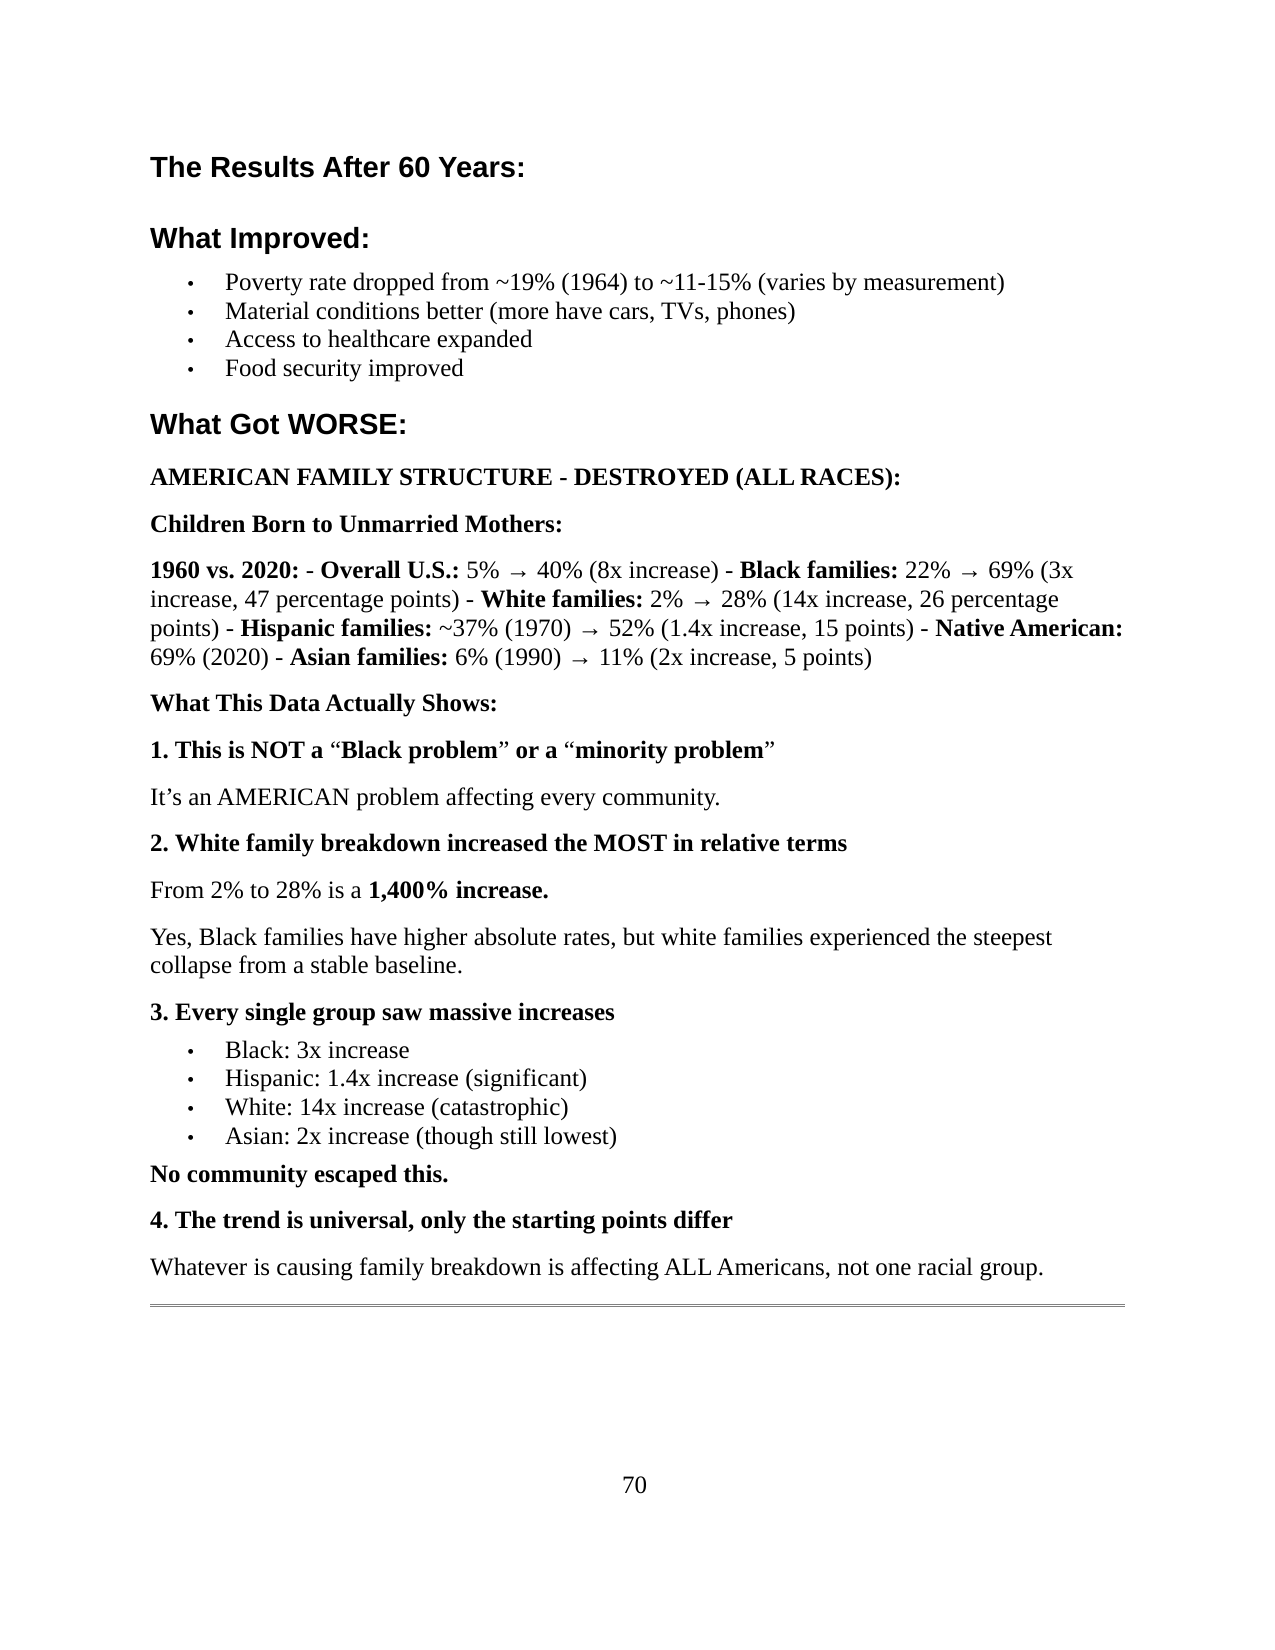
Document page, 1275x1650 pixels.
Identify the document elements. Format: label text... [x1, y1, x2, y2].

text No community escaped this. [150, 1159, 1125, 1187]
text Whatever is causing family breakdown is affecting ALL Americans, not one racial group. [150, 1252, 1125, 1281]
text 3. Every single group saw massive increases [150, 997, 1125, 1026]
text Children Born to Unmarried Mothers: [150, 509, 1125, 537]
text It’s an AMERICAN problem affecting every community. [150, 782, 1125, 810]
list Poverty rate dropped from ~19% (1964) to ~11-15% (varies by measurement) [187, 267, 1125, 296]
list Food security improved [187, 353, 1125, 382]
subtitle What Got WORSE: [150, 407, 1125, 441]
list Asian: 2x increase (though still lowest) [187, 1121, 1125, 1150]
list White: 14x increase (catastrophic) [187, 1092, 1125, 1121]
text 4. The trend is universal, only the starting points differ [150, 1205, 1125, 1234]
list Black: 3x increase [187, 1035, 1125, 1063]
text What This Data Actually Shows: [150, 688, 1125, 717]
list Access to healthcare expanded [187, 324, 1125, 353]
text Yes, Black families have higher absolute rates, but white families experienced the steepest collapse from a stable baseline. [150, 922, 1125, 979]
subtitle What Improved: [150, 221, 1125, 254]
text From 2% to 28% is a 1,400% increase. [150, 875, 1125, 904]
text 2. White family breakdown increased the MOST in relative terms [150, 828, 1125, 857]
list Material conditions better (more have cars, TVs, phones) [187, 296, 1125, 324]
list Hispanic: 1.4x increase (significant) [187, 1063, 1125, 1092]
text AMERICAN FAMILY STRUCTURE - DESTROYED (ALL RACES): [150, 462, 1125, 491]
subtitle The Results After 60 Years: [150, 150, 1125, 183]
text 1. This is NOT a “Black problem” or a “minority problem” [150, 735, 1125, 764]
text 1960 vs. 2020: - Overall U.S.: 5% → 40% (8x increase) - Black families: 22% → 69% (3x increase, 47 percentage points) - White families: 2% → 28% (14x increase, 26 percentage points) - Hispanic families: ~37% (1970) → 52% (1.4x increase, 15 points) - Native American: 69% (2020) - Asian families: 6% (1990) → 11% (2x increase, 5 points) [150, 555, 1125, 670]
